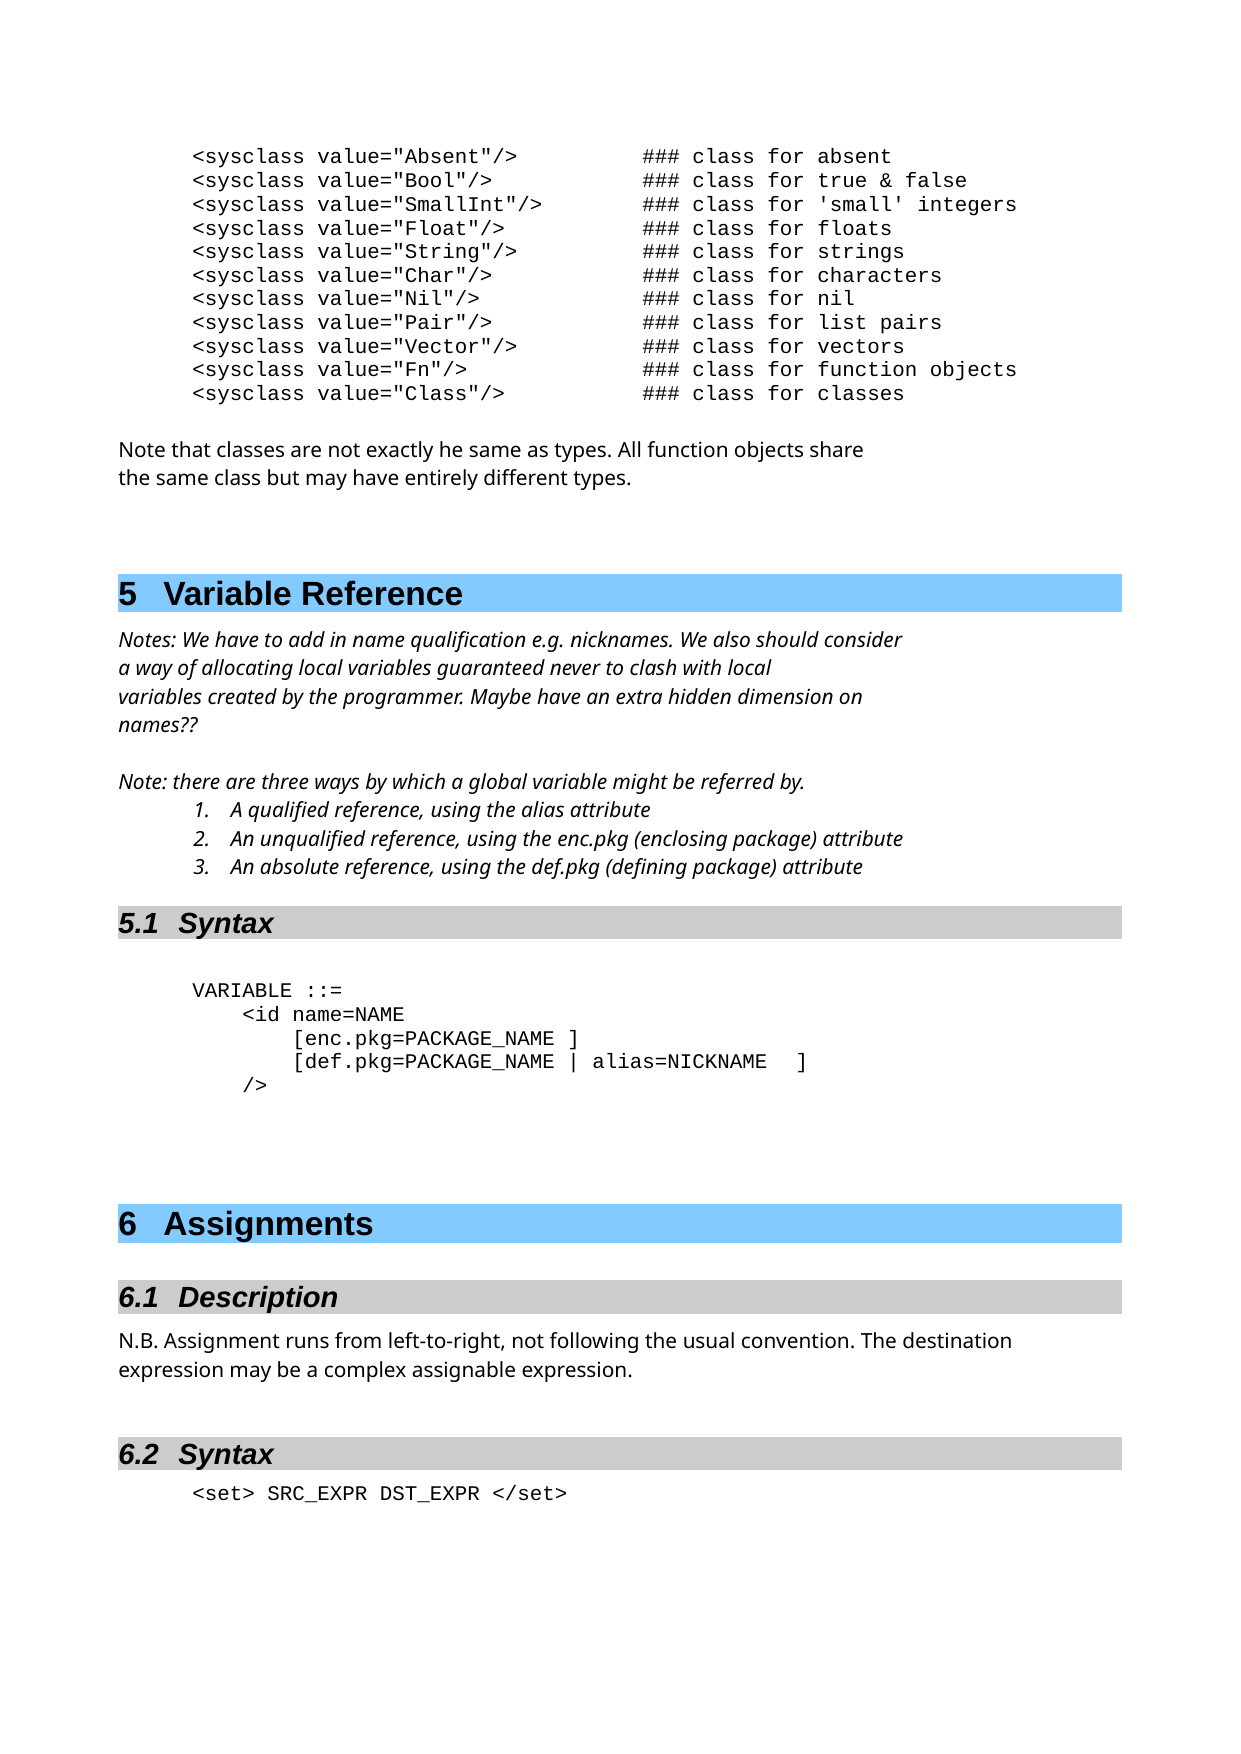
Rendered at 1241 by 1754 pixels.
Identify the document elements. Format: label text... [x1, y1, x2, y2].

subtitle Description [118, 1280, 1122, 1314]
text <id name=NAME [192, 1004, 1122, 1028]
text <sysclass value="Pair"/> ### class for list pairs [192, 312, 1122, 336]
text a way of allocating local variables guaranteed never to clash with local [118, 653, 1122, 682]
text <sysclass value="Fn"/> ### class for function objects [192, 359, 1122, 383]
text <sysclass value="String"/> ### class for strings [192, 241, 1122, 265]
text <sysclass value="Absent"/> ### class for absent [192, 147, 1122, 170]
text N.B. Assignment runs from left-to-right, not following the usual convention. The destination expression may be a complex assignable expression. [118, 1326, 1122, 1383]
text Note: there are three ways by which a global variable might be referred by. [118, 767, 1122, 796]
text <sysclass value="SmallInt"/> ### class for 'small' integers [192, 194, 1122, 217]
subtitle Variable Reference [118, 574, 1122, 612]
text the same class but may have entirely different types. [118, 463, 1122, 492]
text Note that classes are not exactly he same as types. All function objects share [118, 435, 1122, 463]
text <sysclass value="Bool"/> ### class for true & false [192, 170, 1122, 194]
text variables created by the programmer. Maybe have an extra hidden dimension on [118, 682, 1122, 710]
text <sysclass value="Char"/> ### class for characters [192, 265, 1122, 288]
list An unqualified reference, using the enc.pkg (enclosing package) attribute [193, 824, 1122, 852]
text VARIABLE ::= [192, 980, 1122, 1004]
text <sysclass value="Nil"/> ### class for nil [192, 288, 1122, 312]
text <sysclass value="Vector"/> ### class for vectors [192, 336, 1122, 359]
text [def.pkg=PACKAGE_NAME | alias=NICKNAME ] [118, 1051, 1122, 1075]
subtitle Syntax [118, 1437, 1122, 1470]
list A qualified reference, using the alias attribute [193, 796, 1122, 824]
subtitle Syntax [118, 906, 1122, 939]
text <sysclass value="Class"/> ### class for classes [192, 383, 1122, 407]
text names?? [118, 710, 1122, 739]
subtitle Assignments [118, 1204, 1122, 1243]
list An absolute reference, using the def.pkg (defining package) attribute [193, 852, 1122, 881]
text /> [118, 1075, 1122, 1099]
text [enc.pkg=PACKAGE_NAME ] [118, 1028, 1122, 1051]
text <set> SRC_EXPR DST_EXPR </set> [192, 1483, 1122, 1506]
text <sysclass value="Float"/> ### class for floats [192, 217, 1122, 241]
text Notes: We have to add in name qualification e.g. nicknames. We also should consider [118, 625, 1122, 653]
